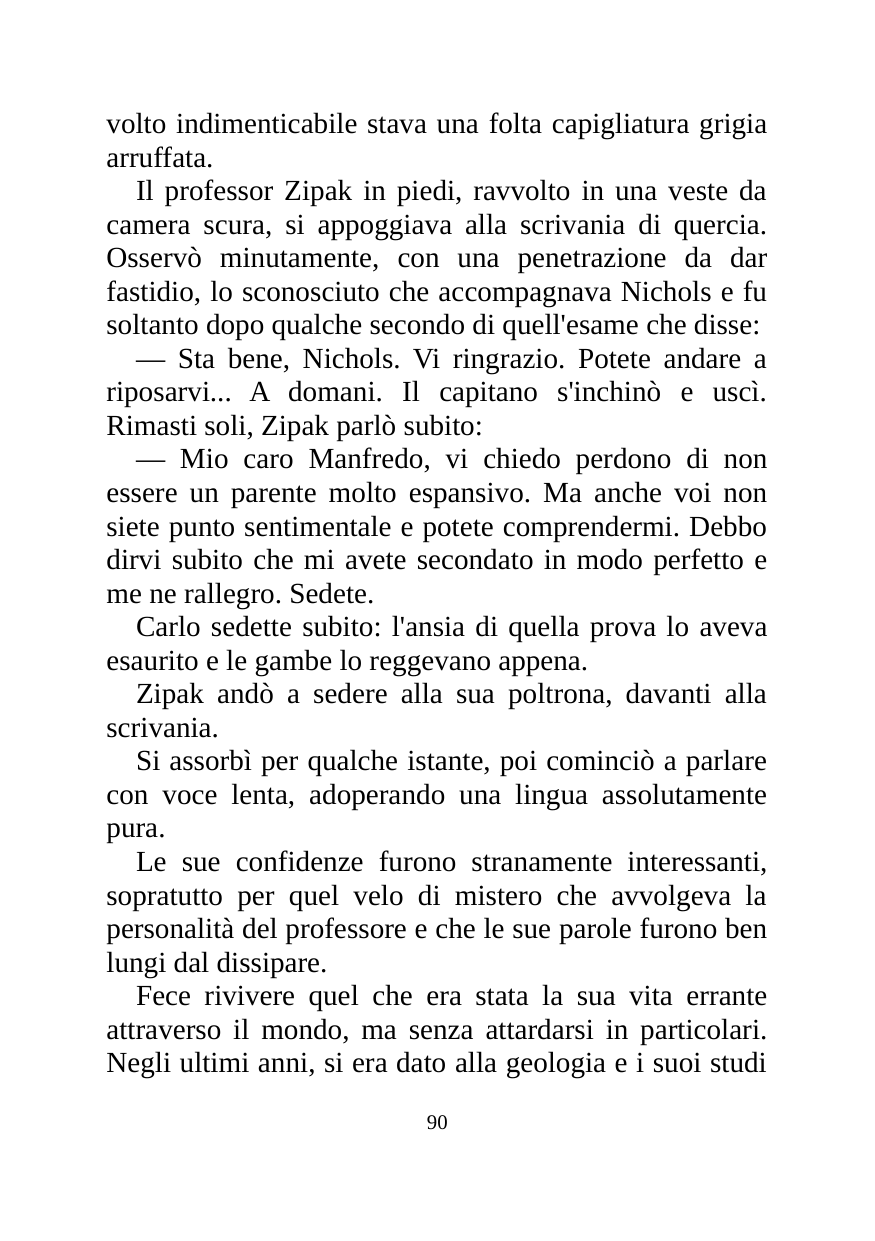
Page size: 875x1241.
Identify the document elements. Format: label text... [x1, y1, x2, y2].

text Le sue confidenze furono stranamente interessanti, sopratutto per quel velo di mistero che avvolgeva la personalità del professore e che le sue parole furono ben lungi dal dissipare. [106, 844, 768, 978]
text — Sta bene, Nichols. Vi ringrazio. Potete andare a riposarvi... A domani. Il capitano s'inchinò e uscì. Rimasti soli, Zipak parlò subito: [106, 341, 768, 442]
text Si assorbì per qualche istante, poi cominciò a parlare con voce lenta, adoperando una lingua assolutamente pura. [106, 743, 768, 844]
text Carlo sedette subito: l'ansia di quella prova lo aveva esaurito e le gambe lo reggevano appena. [106, 609, 768, 676]
text — Mio caro Manfredo, vi chiedo perdono di non essere un parente molto espansivo. Ma anche voi non siete punto sentimentale e potete comprendermi. Debbo dirvi subito che mi avete secondato in modo perfetto e me ne rallegro. Sedete. [106, 442, 768, 609]
text Zipak andò a sedere alla sua poltrona, davanti alla scrivania. [106, 676, 768, 743]
text volto indimenticabile stava una folta capigliatura grigia arruffata. [106, 106, 768, 173]
text Il professor Zipak in piedi, ravvolto in una veste da camera scura, si appoggiava alla scrivania di quercia. Osservò minutamente, con una penetrazione da dar fastidio, lo sconosciuto che accompagnava Nichols e fu soltanto dopo qualche secondo di quell'esame che disse: [106, 173, 768, 341]
text Fece rivivere quel che era stata la sua vita errante attraverso il mondo, ma senza attardarsi in particolari. Negli ultimi anni, si era dato alla geologia e i suoi studi [106, 978, 768, 1079]
